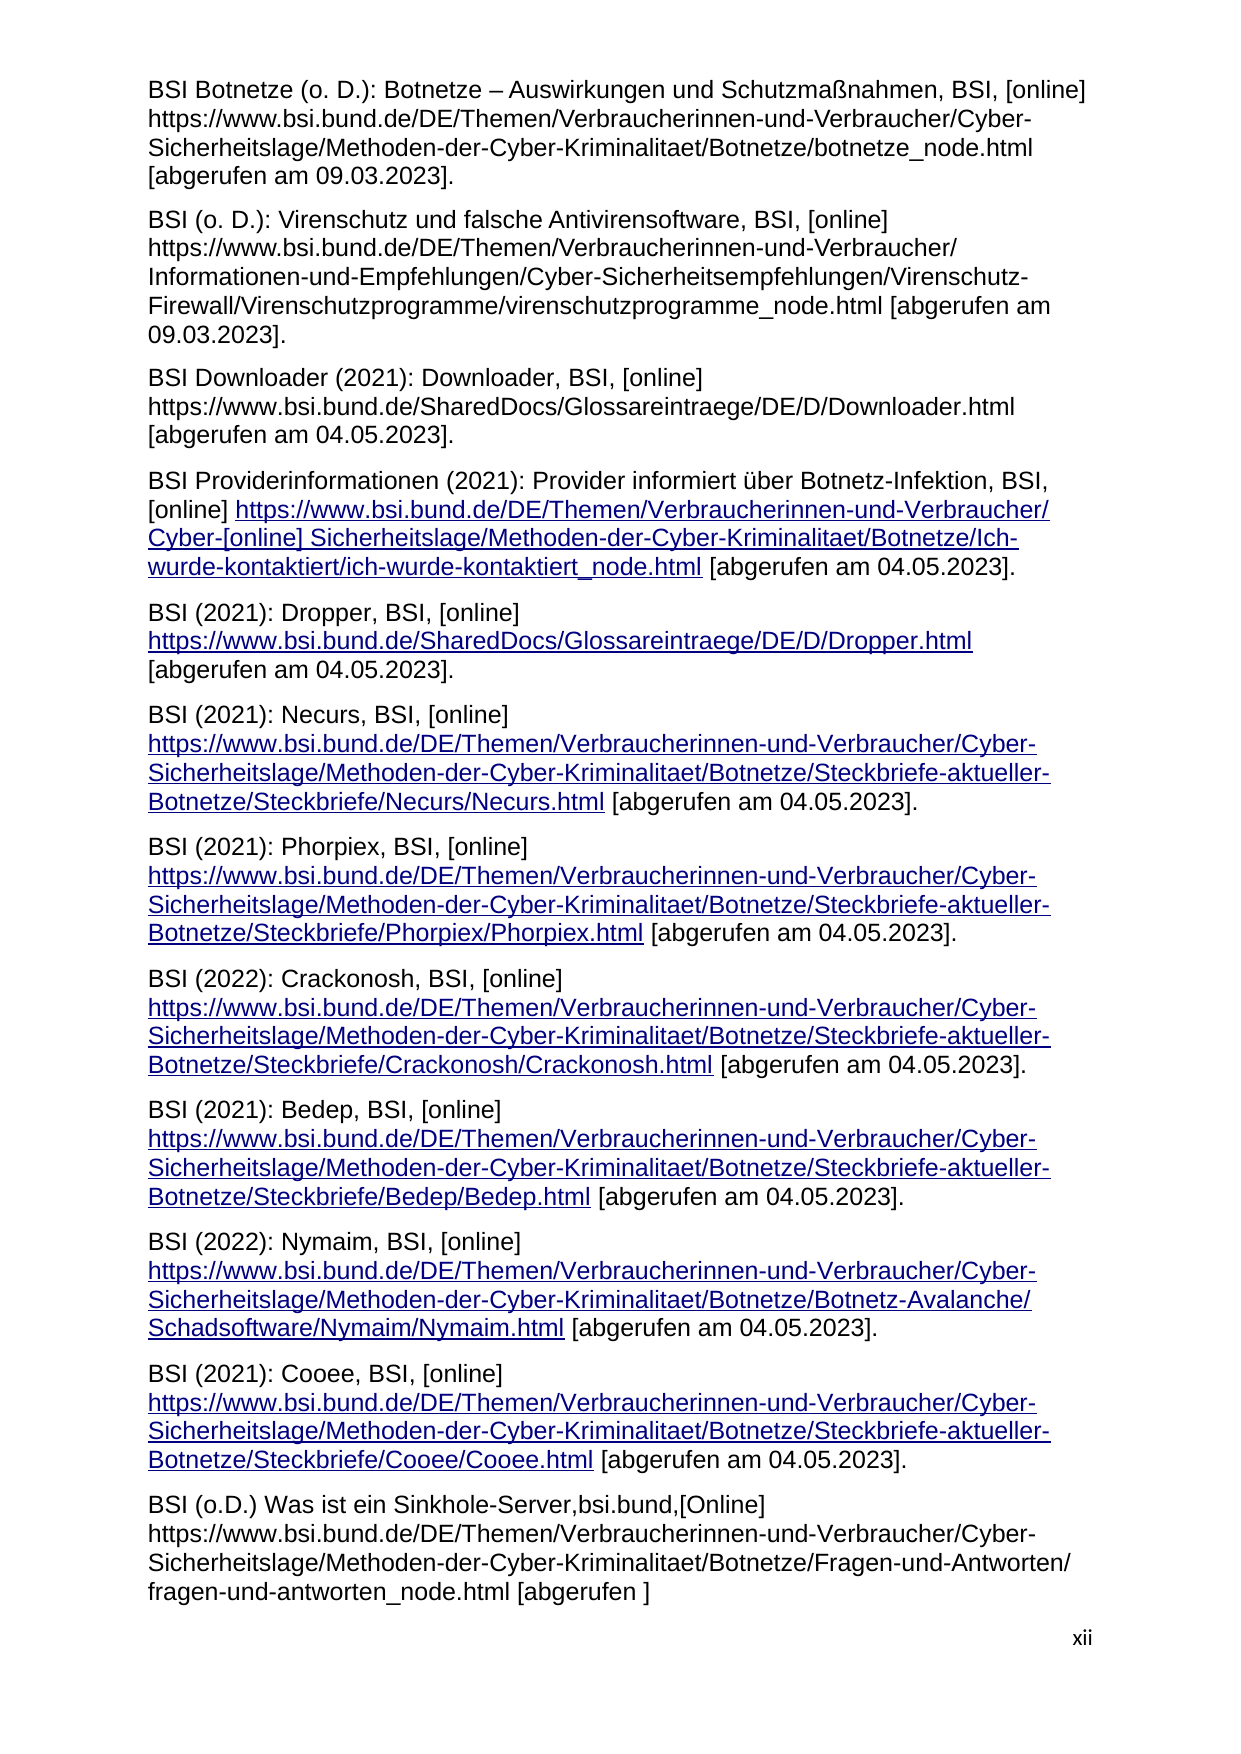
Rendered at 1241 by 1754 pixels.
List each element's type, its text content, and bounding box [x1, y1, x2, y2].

text BSI (2021): Necurs, BSI, [online] https://www.bsi.bund.de/DE/Themen/Verbraucherinnen-und-Verbraucher/Cyber-Sicherheitslage/Methoden-der-Cyber-Kriminalitaet/Botnetze/Steckbriefe-aktueller-Botnetze/Steckbriefe/Necurs/Necurs.html [abgerufen am 04.05.2023]. [148, 700, 1093, 815]
text BSI Botnetze (o. D.): Botnetze – Auswirkungen und Schutzmaßnahmen, BSI, [online] https://www.bsi.bund.de/DE/Themen/Verbraucherinnen-und-Verbraucher/Cyber-Sicherheitslage/Methoden-der-Cyber-Kriminalitaet/Botnetze/botnetze_node.html [abgerufen am 09.03.2023]. [148, 75, 1093, 190]
text BSI (2021): Dropper, BSI, [online] https://www.bsi.bund.de/SharedDocs/Glossareintraege/DE/D/Dropper.html [abgerufen am 04.05.2023]. [148, 597, 1093, 684]
text BSI Downloader (2021): Downloader, BSI, [online] https://www.bsi.bund.de/SharedDocs/Glossareintraege/DE/D/Downloader.html [abgerufen am 04.05.2023]. [148, 363, 1093, 449]
text BSI (2021): Cooee, BSI, [online] https://www.bsi.bund.de/DE/Themen/Verbraucherinnen-und-Verbraucher/Cyber-Sicherheitslage/Methoden-der-Cyber-Kriminalitaet/Botnetze/Steckbriefe-aktueller-Botnetze/Steckbriefe/Cooee/Cooee.html [abgerufen am 04.05.2023]. [148, 1359, 1093, 1474]
text BSI Providerinformationen (2021): Provider informiert über Botnetz-Infektion, BSI, [online] https://www.bsi.bund.de/DE/Themen/Verbraucherinnen-und-Verbraucher/Cyber-[online] Sicherheitslage/Methoden-der-Cyber-Kriminalitaet/Botnetze/Ich-wurde-kontaktiert/ich-wurde-kontaktiert_node.html [abgerufen am 04.05.2023]. [148, 466, 1093, 581]
text BSI (o. D.): Virenschutz und falsche Antivirensoftware, BSI, [online] https://www.bsi.bund.de/DE/Themen/Verbraucherinnen-und-Verbraucher/Informationen-und-Empfehlungen/Cyber-Sicherheitsempfehlungen/Virenschutz-Firewall/Virenschutzprogramme/virenschutzprogramme_node.html [abgerufen am 09.03.2023]. [148, 204, 1093, 348]
text BSI (2021): Phorpiex, BSI, [online] https://www.bsi.bund.de/DE/Themen/Verbraucherinnen-und-Verbraucher/Cyber-Sicherheitslage/Methoden-der-Cyber-Kriminalitaet/Botnetze/Steckbriefe-aktueller-Botnetze/Steckbriefe/Phorpiex/Phorpiex.html [abgerufen am 04.05.2023]. [148, 832, 1093, 947]
text BSI (o.D.) Was ist ein Sinkhole-Server,bsi.bund,[Online] https://www.bsi.bund.de/DE/Themen/Verbraucherinnen-und-Verbraucher/Cyber-Sicherheitslage/Methoden-der-Cyber-Kriminalitaet/Botnetze/Fragen-und-Antworten/fragen-und-antworten_node.html [abgerufen ] [148, 1490, 1093, 1605]
text BSI (2022): Crackonosh, BSI, [online] https://www.bsi.bund.de/DE/Themen/Verbraucherinnen-und-Verbraucher/Cyber-Sicherheitslage/Methoden-der-Cyber-Kriminalitaet/Botnetze/Steckbriefe-aktueller-Botnetze/Steckbriefe/Crackonosh/Crackonosh.html [abgerufen am 04.05.2023]. [148, 964, 1093, 1079]
text BSI (2022): Nymaim, BSI, [online] https://www.bsi.bund.de/DE/Themen/Verbraucherinnen-und-Verbraucher/Cyber-Sicherheitslage/Methoden-der-Cyber-Kriminalitaet/Botnetze/Botnetz-Avalanche/Schadsoftware/Nymaim/Nymaim.html [abgerufen am 04.05.2023]. [148, 1227, 1093, 1342]
text BSI (2021): Bedep, BSI, [online] https://www.bsi.bund.de/DE/Themen/Verbraucherinnen-und-Verbraucher/Cyber-Sicherheitslage/Methoden-der-Cyber-Kriminalitaet/Botnetze/Steckbriefe-aktueller-Botnetze/Steckbriefe/Bedep/Bedep.html [abgerufen am 04.05.2023]. [148, 1095, 1093, 1210]
